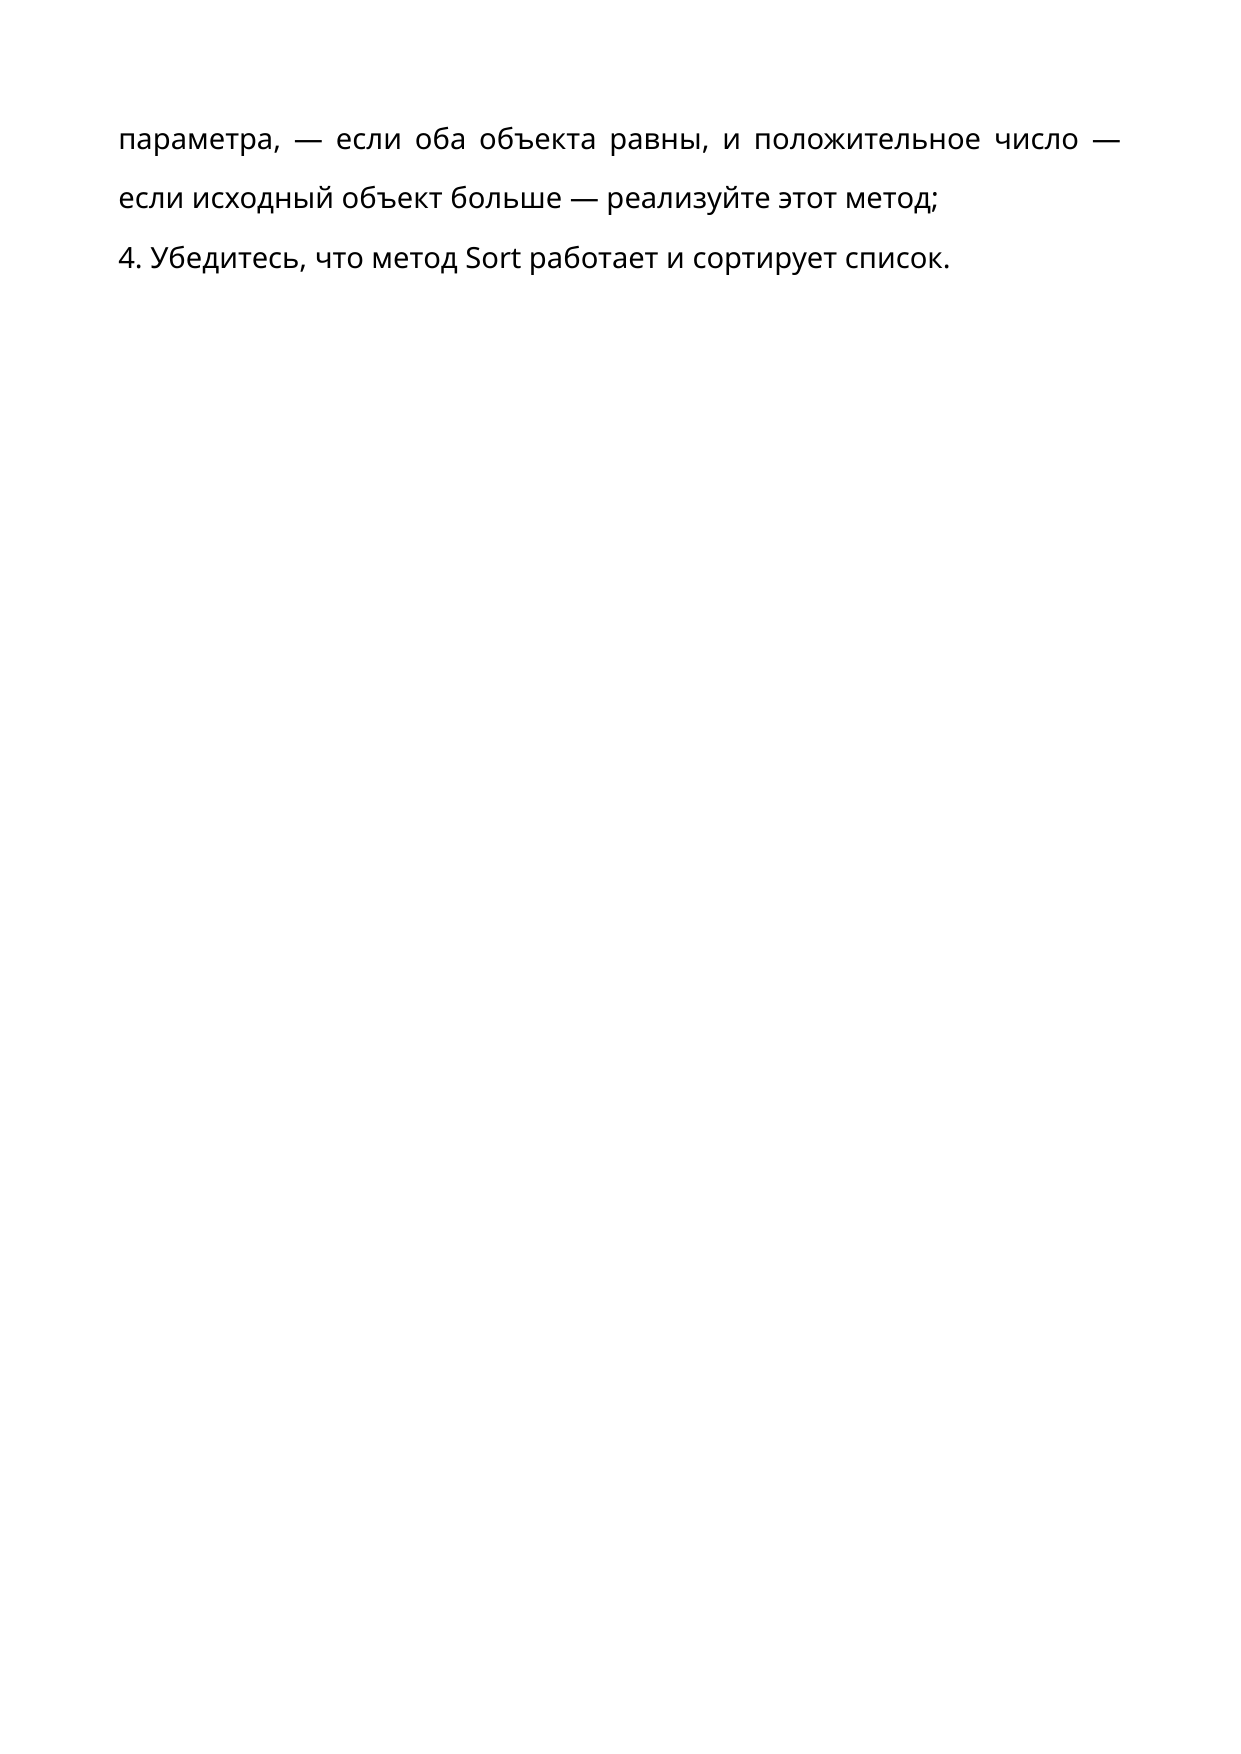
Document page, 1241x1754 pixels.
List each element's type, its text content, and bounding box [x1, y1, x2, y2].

text 4. Убедитесь, что метод Sort работает и сортирует список. [118, 237, 1122, 277]
text параметра, — если оба объекта равны, и положительное число — если исходный объект больше — реализуйте этот метод; [118, 118, 1122, 217]
